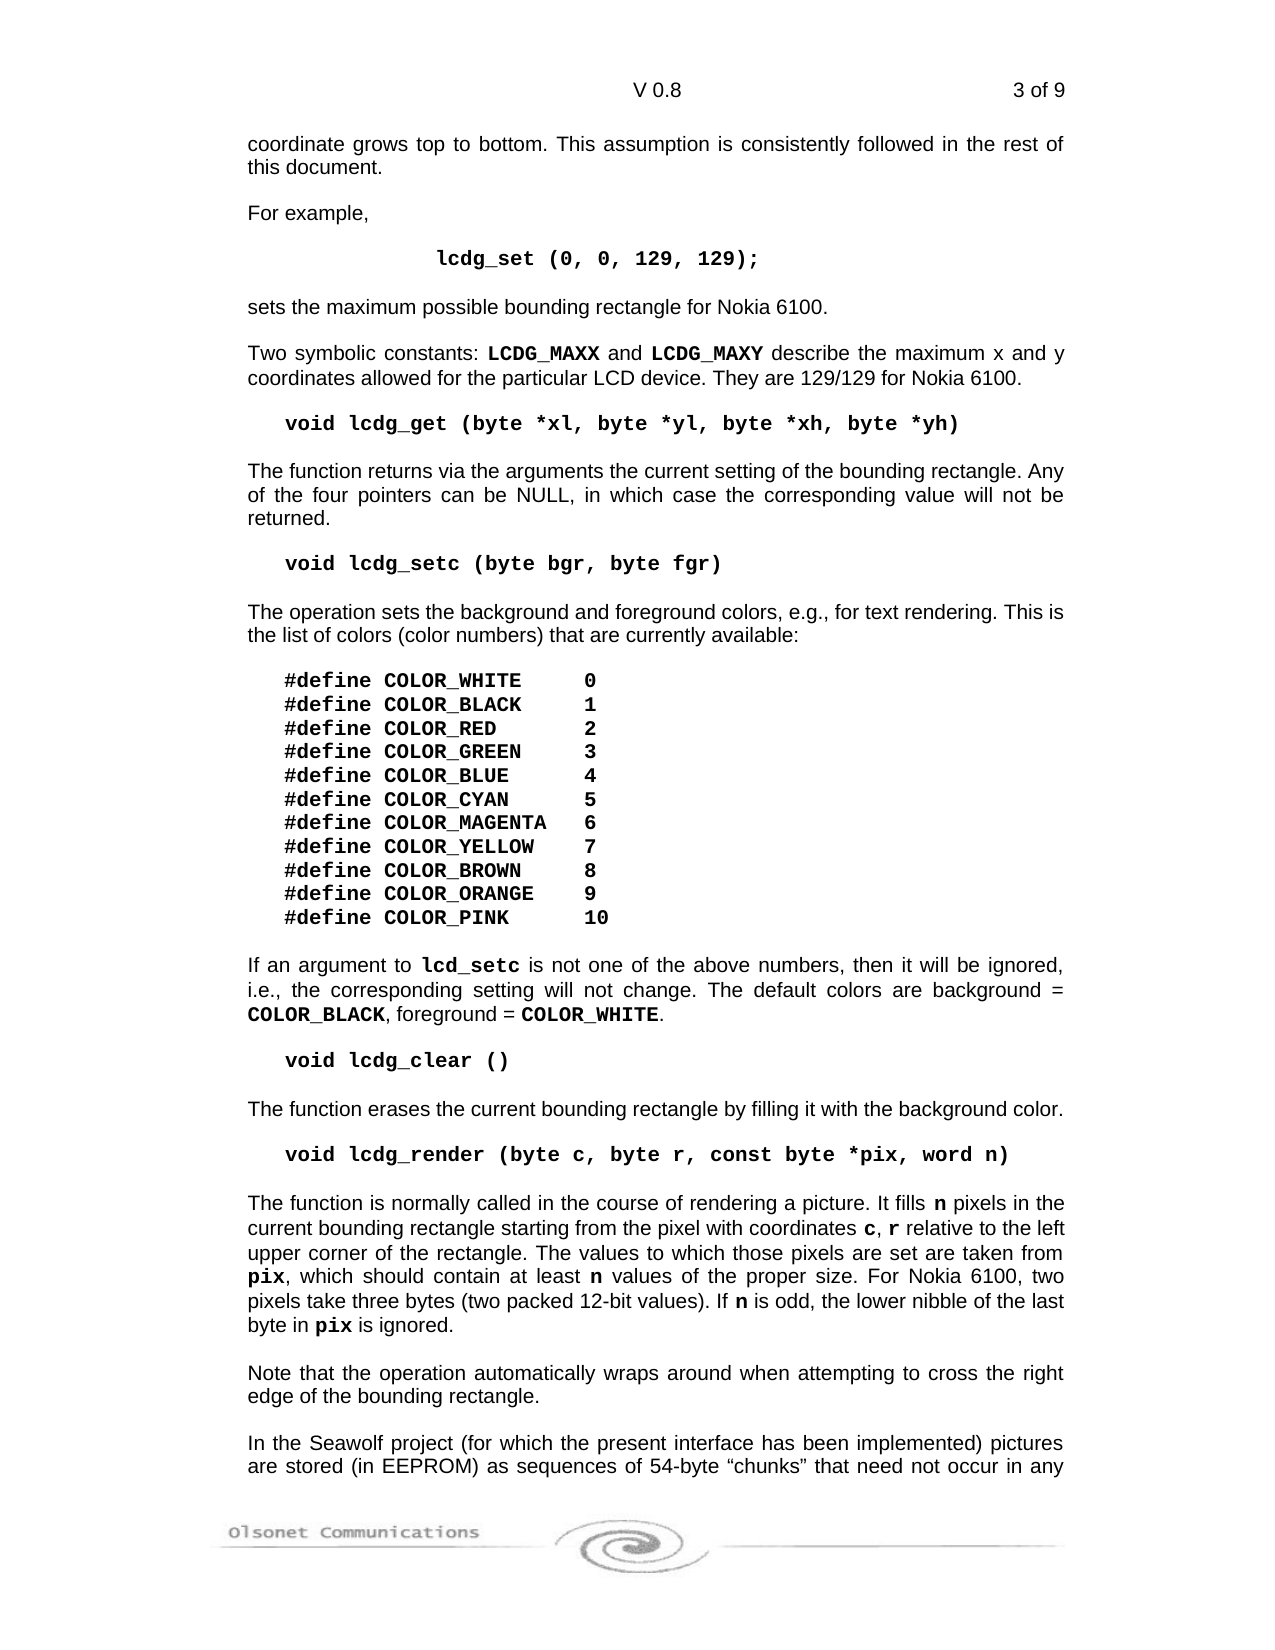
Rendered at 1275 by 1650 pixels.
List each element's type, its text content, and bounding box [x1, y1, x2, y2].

list void lcdg_setc (byte bgr, byte fgr) [247, 553, 1065, 577]
list void lcdg_clear () [247, 1050, 1065, 1074]
list void lcdg_get (byte *xl, byte *yl, byte *xh, byte *yh) [247, 413, 1065, 437]
text #define COLOR_PINK 10 [284, 907, 1065, 931]
text #define COLOR_MAGENTA 6 [284, 812, 1065, 836]
text If an argument to lcd_setc is not one of the above numbers, then it will be ignored, i.e., the corresponding setting will not change. The default colors are background = COLOR_BLACK, foreground = COLOR_WHITE. [247, 954, 1065, 1027]
text #define COLOR_RED 2 [284, 718, 1065, 741]
text Two symbolic constants: LCDG_MAXX and LCDG_MAXY describe the maximum x and y coordinates allowed for the particular LCD device. They are 129/129 for Nokia 6100. [247, 342, 1065, 390]
text In the Seawolf project (for which the present interface has been implemented) pictures are stored (in EEPROM) as sequences of 54-byte “chunks” that need not occur in any [247, 1431, 1065, 1478]
list void lcdg_render (byte c, byte r, const byte *pix, word n) [247, 1144, 1065, 1168]
text The operation sets the background and foreground colors, e.g., for text rendering. This is the list of colors (color numbers) that are currently available: [247, 601, 1065, 647]
picture [210, 1504, 1065, 1596]
text lcdg_set (0, 0, 129, 129); [285, 248, 1065, 272]
text The function is normally called in the course of rendering a picture. It fills n pixels in the current bounding rectangle starting from the pixel with coordinates c, r relative to the left upper corner of the rectangle. The values to which those pixels are set are taken from pix, which should contain at least n values of the proper size. For Nokia 6100, two pixels take three bytes (two packed 12-bit values). If n is odd, the lower nibble of the last byte in pix is ignored. [247, 1191, 1065, 1338]
text coordinate grows top to bottom. This assumption is consistently followed in the rest of this document. [247, 132, 1065, 179]
text #define COLOR_YELLOW 7 [284, 836, 1065, 859]
text #define COLOR_BROWN 8 [284, 859, 1065, 883]
text #define COLOR_GREEN 3 [284, 741, 1065, 765]
text #define COLOR_CYAN 5 [284, 789, 1065, 812]
text The function returns via the arguments the current setting of the bounding rectangle. Any of the four pointers can be NULL, in which case the corresponding value will not be returned. [247, 460, 1065, 530]
text #define COLOR_BLACK 1 [284, 694, 1065, 718]
text Note that the operation automatically wraps around when attempting to cross the right edge of the bounding rectangle. [247, 1362, 1065, 1408]
text #define COLOR_WHITE 0 [284, 670, 1065, 694]
text The function erases the current bounding rectangle by filling it with the background color. [247, 1098, 1065, 1121]
text #define COLOR_ORANGE 9 [284, 883, 1065, 907]
text For example, [247, 202, 1065, 225]
text sets the maximum possible bounding rectangle for Nokia 6100. [247, 295, 1065, 318]
text #define COLOR_BLUE 4 [284, 765, 1065, 789]
